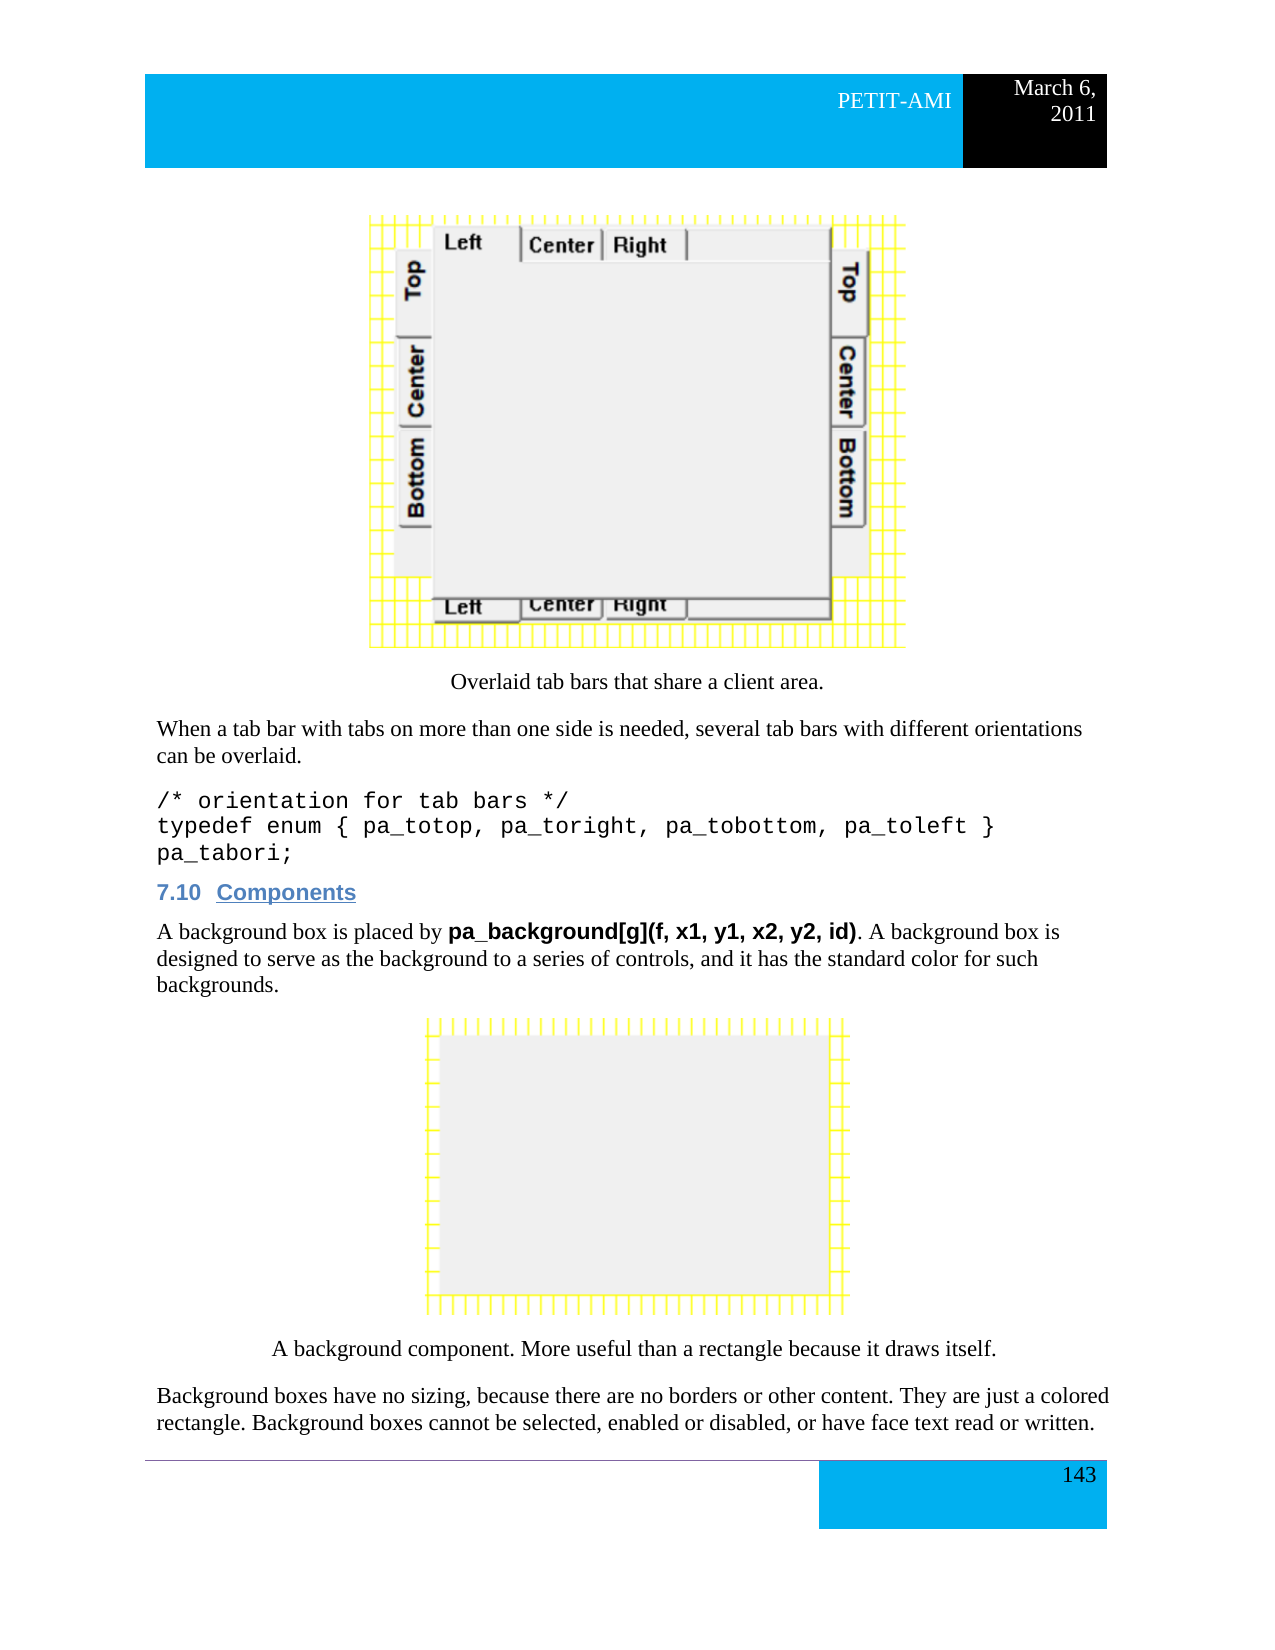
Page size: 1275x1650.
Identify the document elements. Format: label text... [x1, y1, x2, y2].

text A background box is placed by pa_background[g](f, x1, y1, x2, y2, id). A background box is designed to serve as the background to a series of controls, and it has the standard color for such backgrounds. [156, 918, 1118, 997]
text typedef enum { pa_totop, pa_toright, pa_tobottom, pa_toleft } pa_tabori; [156, 815, 1118, 867]
text Background boxes have no sizing, because there are no borders or other content. They are just a colored rectangle. Background boxes cannot be selected, enabled or disabled, or have face text read or written. [156, 1382, 1118, 1435]
picture [424, 1018, 850, 1315]
picture [369, 215, 906, 648]
subtitle Components [156, 879, 1118, 906]
text When a tab bar with tabs on more than one side is needed, several tab bars with different orientations can be overlaid. [156, 715, 1118, 768]
text /* orientation for tab bars */ [156, 789, 1118, 815]
text A background component. More useful than a rectangle because it draws itself. [231, 1335, 1038, 1362]
text Overlaid tab bars that share a client area. [156, 668, 1118, 694]
